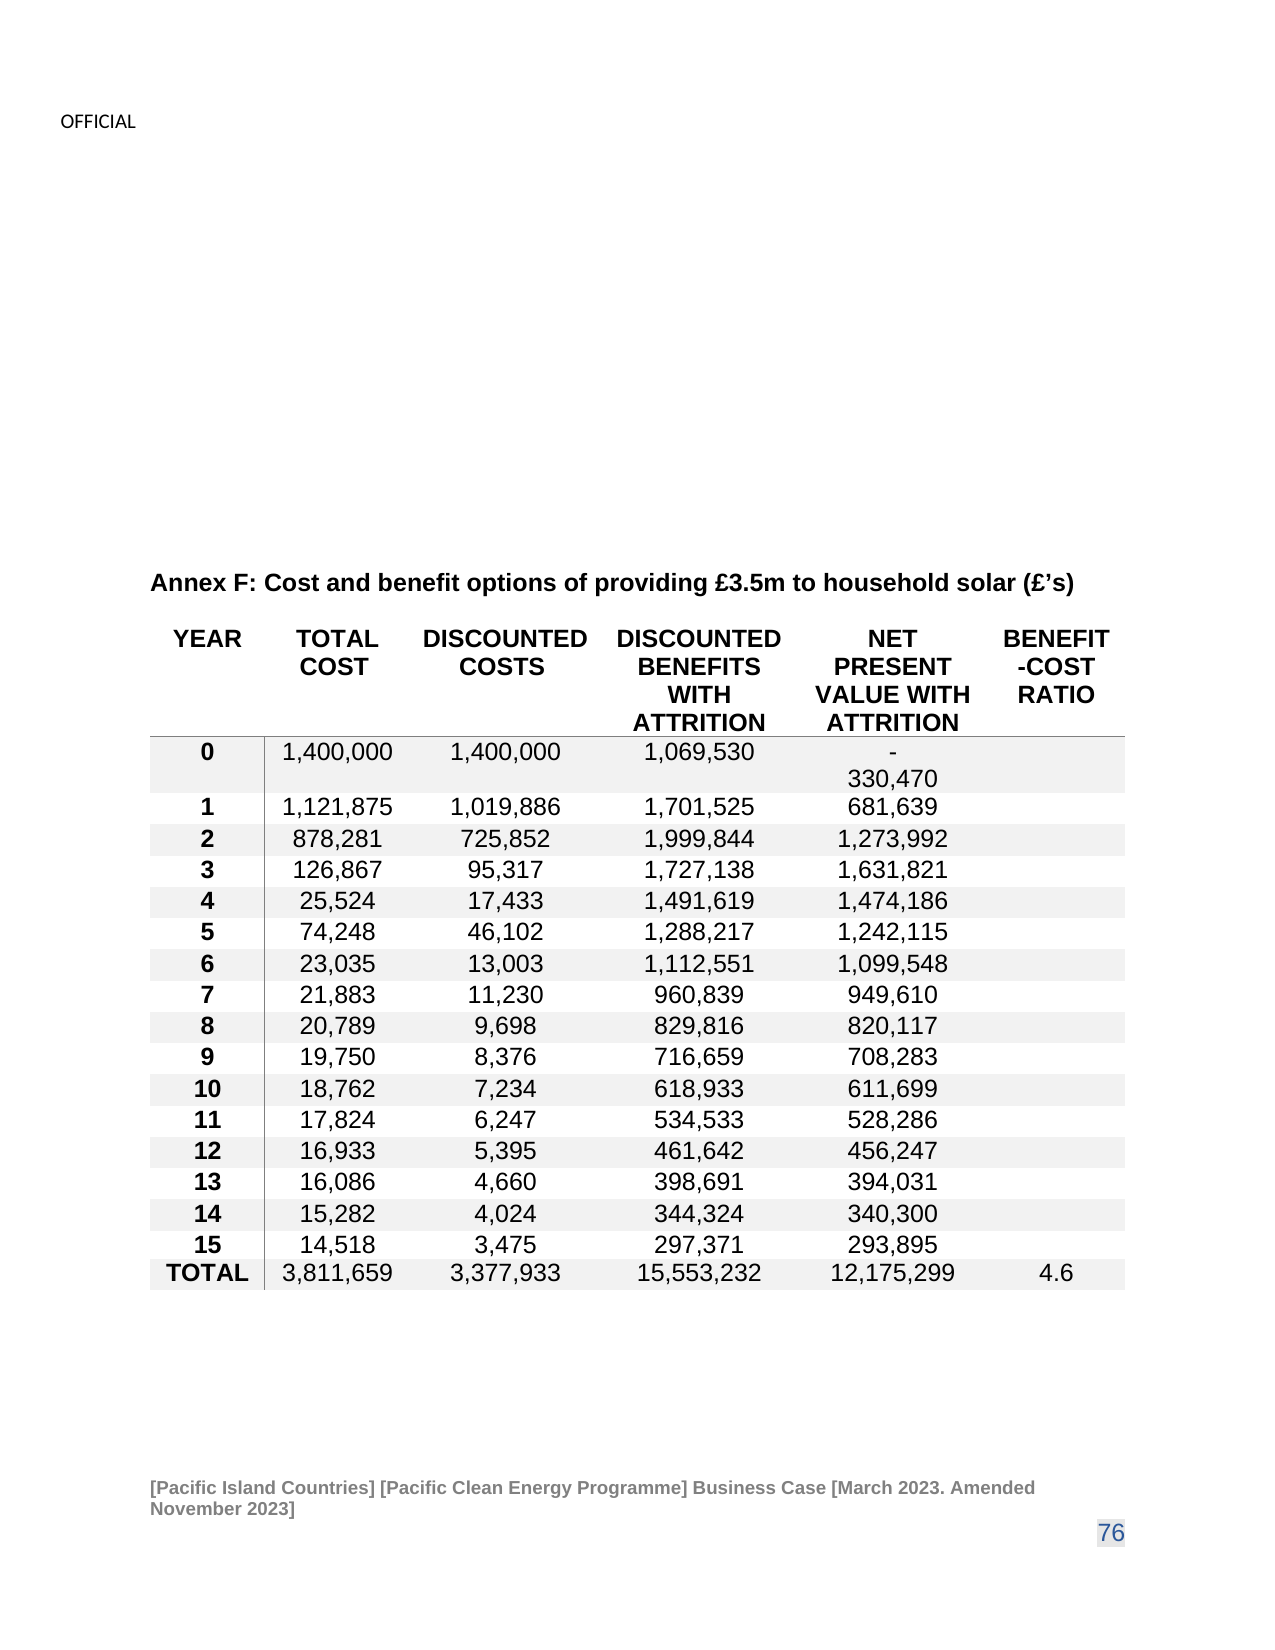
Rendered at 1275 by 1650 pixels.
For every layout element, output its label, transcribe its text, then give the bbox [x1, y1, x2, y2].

table_cell 23,035 [265, 949, 410, 981]
table_cell 46,102 [410, 918, 601, 949]
table_cell 2 [150, 824, 264, 856]
table_cell 4,660 [410, 1168, 601, 1199]
table_cell 17,824 [265, 1106, 410, 1137]
table_cell 11,230 [410, 981, 601, 1012]
table_cell 618,933 [601, 1074, 798, 1106]
table_cell 3,811,659 [265, 1259, 410, 1290]
table_cell 3,475 [410, 1231, 601, 1258]
table_cell 6 [150, 949, 264, 981]
table_cell [988, 949, 1125, 981]
table_cell 3,377,933 [410, 1259, 601, 1290]
table_cell 708,283 [798, 1043, 988, 1074]
table_header Discounted Benefits with Attrition [601, 625, 798, 736]
table_cell 20,789 [265, 1012, 410, 1043]
table_cell 1,121,875 [265, 793, 410, 824]
table_cell 534,533 [601, 1106, 798, 1137]
table_cell [988, 887, 1125, 918]
table_cell 681,639 [798, 793, 988, 824]
table_cell 829,816 [601, 1012, 798, 1043]
table_cell [988, 1137, 1125, 1168]
table_cell 8,376 [410, 1043, 601, 1074]
table_cell 16,086 [265, 1168, 410, 1199]
table_cell 1,491,619 [601, 887, 798, 918]
table_cell [988, 1199, 1125, 1231]
table_cell [988, 918, 1125, 949]
table_cell 126,867 [265, 856, 410, 887]
table_cell 8 [150, 1012, 264, 1043]
table_cell 17,433 [410, 887, 601, 918]
table_cell 5,395 [410, 1137, 601, 1168]
table_cell 7,234 [410, 1074, 601, 1106]
table_header Year [150, 625, 265, 736]
table_cell 9 [150, 1043, 264, 1074]
text Annex F: Cost and benefit options of providing £3.5m to household solar (£’s) [150, 569, 1125, 597]
table_cell 4,024 [410, 1199, 601, 1231]
table_cell 9,698 [410, 1012, 601, 1043]
table_cell 6,247 [410, 1106, 601, 1137]
table_header Total Cost [265, 625, 410, 736]
table_cell 960,839 [601, 981, 798, 1012]
table_cell - 330,470 [798, 737, 988, 793]
table_cell 398,691 [601, 1168, 798, 1199]
table_header Discounted costs [410, 625, 601, 736]
table_cell [988, 981, 1125, 1012]
table_cell 5 [150, 918, 264, 949]
table_cell 12 [150, 1137, 264, 1168]
table_cell 1,727,138 [601, 856, 798, 887]
table_cell 293,895 [798, 1231, 988, 1258]
table_cell 340,300 [798, 1199, 988, 1231]
table_cell 7 [150, 981, 264, 1012]
table_cell 461,642 [601, 1137, 798, 1168]
table_cell 394,031 [798, 1168, 988, 1199]
table_cell 1,069,530 [601, 737, 798, 793]
table_cell 878,281 [265, 824, 410, 856]
table_cell [988, 1043, 1125, 1074]
table_cell [988, 824, 1125, 856]
table_cell 15,553,232 [601, 1259, 798, 1290]
table_cell [988, 1231, 1125, 1258]
table_cell 1,631,821 [798, 856, 988, 887]
table_header Net Present Value with Attrition [798, 625, 988, 736]
table_cell 14,518 [265, 1231, 410, 1258]
table_cell 15,282 [265, 1199, 410, 1231]
table_cell 1,474,186 [798, 887, 988, 918]
table_cell Total [150, 1259, 264, 1290]
table_cell 0 [150, 737, 264, 793]
table_cell 1,288,217 [601, 918, 798, 949]
table_cell 344,324 [601, 1199, 798, 1231]
table_cell 3 [150, 856, 264, 887]
table_cell 95,317 [410, 856, 601, 887]
table_cell 1,400,000 [265, 737, 410, 793]
table_cell [988, 856, 1125, 887]
table_cell 1,019,886 [410, 793, 601, 824]
table_cell 4 [150, 887, 264, 918]
table_cell 716,659 [601, 1043, 798, 1074]
table_cell 4.6 [988, 1259, 1125, 1290]
table_cell 1 [150, 793, 264, 824]
table_cell 611,699 [798, 1074, 988, 1106]
table_cell 949,610 [798, 981, 988, 1012]
table_cell 12,175,299 [798, 1259, 988, 1290]
table_cell 1,099,548 [798, 949, 988, 981]
table_cell [988, 1168, 1125, 1199]
table_cell 1,701,525 [601, 793, 798, 824]
table_cell 13,003 [410, 949, 601, 981]
table_cell [988, 1012, 1125, 1043]
table_cell 297,371 [601, 1231, 798, 1258]
table_cell 11 [150, 1106, 264, 1137]
table_cell 1,112,551 [601, 949, 798, 981]
table_cell 14 [150, 1199, 264, 1231]
table_cell 1,242,115 [798, 918, 988, 949]
table_cell 74,248 [265, 918, 410, 949]
table_cell [988, 1074, 1125, 1106]
table_header Benefit-Cost Ratio [988, 625, 1125, 736]
table_cell 10 [150, 1074, 264, 1106]
table_cell 25,524 [265, 887, 410, 918]
table_cell 820,117 [798, 1012, 988, 1043]
table_cell 18,762 [265, 1074, 410, 1106]
table_cell 16,933 [265, 1137, 410, 1168]
table_cell 1,273,992 [798, 824, 988, 856]
table_cell 725,852 [410, 824, 601, 856]
table_cell 13 [150, 1168, 264, 1199]
table_cell 1,999,844 [601, 824, 798, 856]
table_cell [988, 793, 1125, 824]
table_cell 19,750 [265, 1043, 410, 1074]
table_cell [988, 1106, 1125, 1137]
table_cell 1,400,000 [410, 737, 601, 793]
table_cell 21,883 [265, 981, 410, 1012]
table_cell 15 [150, 1231, 264, 1258]
table_cell 528,286 [798, 1106, 988, 1137]
table_cell [988, 737, 1125, 793]
table_cell 456,247 [798, 1137, 988, 1168]
